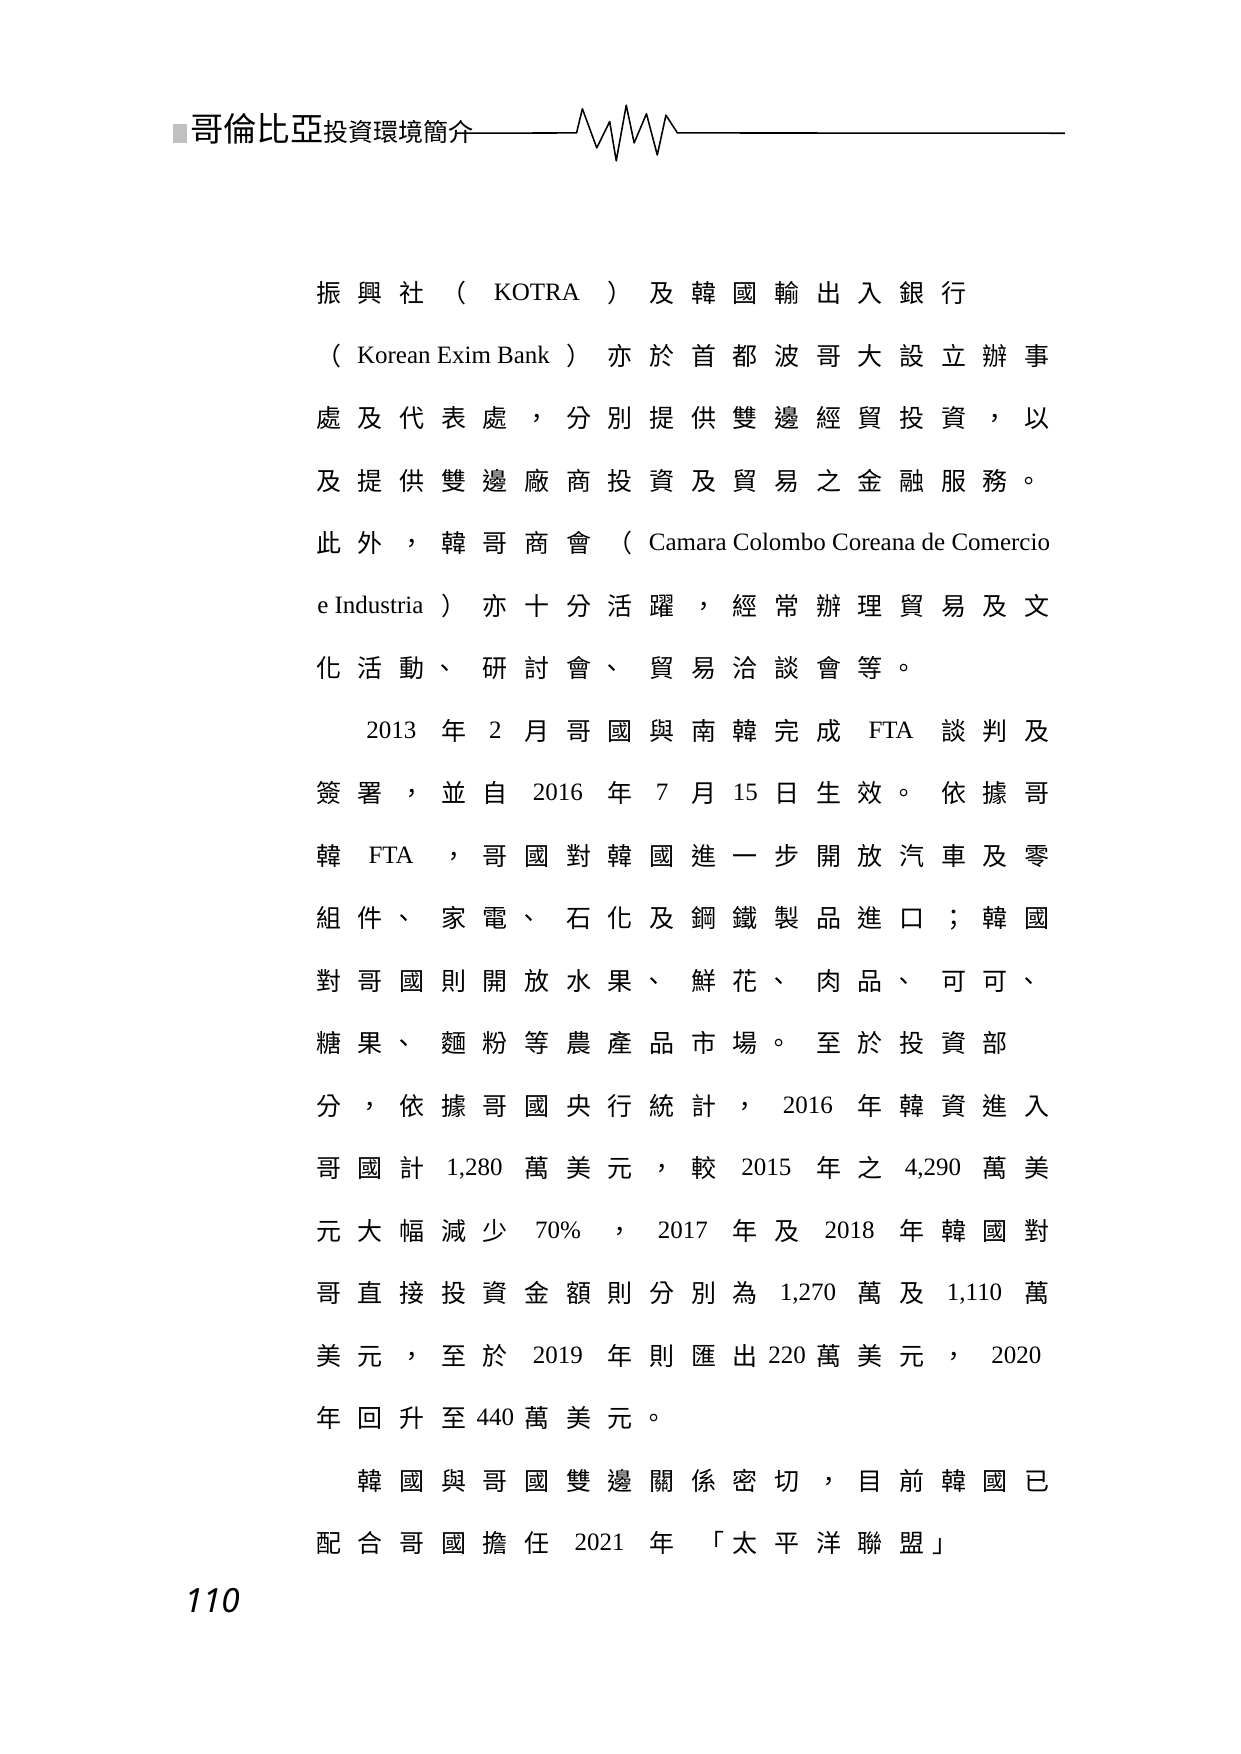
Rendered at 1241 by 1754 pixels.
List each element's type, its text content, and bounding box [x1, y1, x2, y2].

text 韓國與哥國雙邊關係密切，目前韓國已配合哥國擔任2021年「太平洋聯盟」 [281, 1438, 1058, 1563]
text 振興社（KOTRA）及韓國輸出入銀行（Korean Exim Bank）亦於首都波哥大設立辦事處及代表處，分別提供雙邊經貿投資，以及提供雙邊廠商投資及貿易之金融服務。此外，韓哥商會（Camara Colombo Coreana de Comercio e Industria）亦十分活躍，經常辦理貿易及文化活動、研討會、貿易洽談會等。 [281, 250, 1058, 688]
text 2013年2月哥國與南韓完成FTA談判及簽署，並自2016年7月15日生效。依據哥韓FTA，哥國對韓國進一步開放汽車及零組件、家電、石化及鋼鐵製品進口；韓國對哥國則開放水果、鮮花、肉品、可可、糖果、麵粉等農產品市場。至於投資部分，依據哥國央行統計，2016年韓資進入哥國計1,280萬美元，較2015年之4,290萬美元大幅減少70%，2017年及2018年韓國對哥直接投資金額則分別為1,270萬及1,110萬美元，至於2019年則匯出220萬美元，2020年回升至440萬美元。 [281, 688, 1058, 1438]
